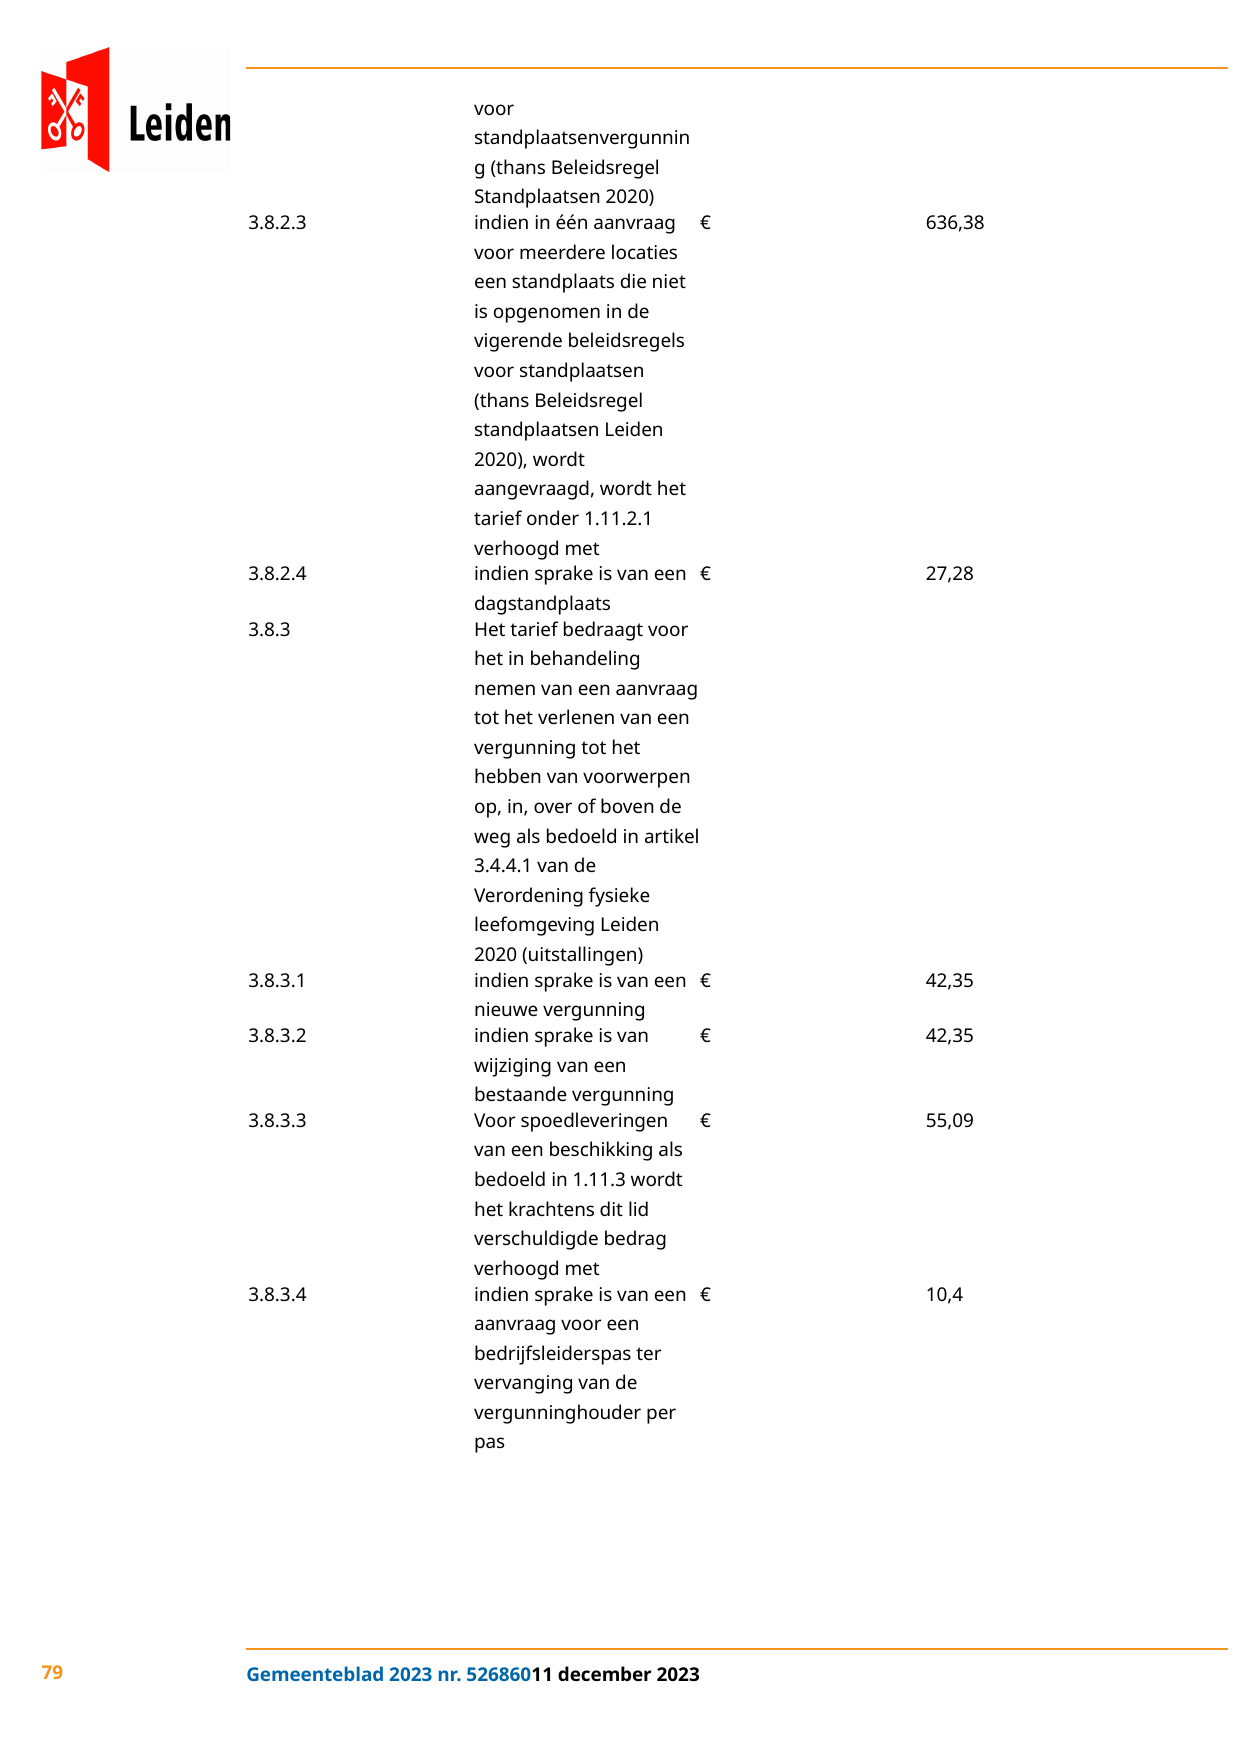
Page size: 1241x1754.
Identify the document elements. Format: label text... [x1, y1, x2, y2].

table_cell € [700, 1022, 926, 1107]
table_cell [700, 616, 926, 967]
table_cell € [700, 1281, 926, 1454]
table_cell Het tarief bedraagt voor het in behandeling nemen van een aanvraag tot het verlenen van een vergunning tot het hebben van voorwerpen op, in, over of boven de weg als bedoeld in artikel 3.4.4.1 van de Verordening fysieke leefomgeving Leiden 2020 (uitstallingen) [474, 616, 700, 967]
table_cell voor standplaatsenvergunning (thans Beleidsregel Standplaatsen 2020) [474, 95, 700, 209]
table_cell 27,28 [926, 560, 1152, 616]
table_cell 3.8.3.3 [248, 1107, 474, 1281]
table_cell 636,38 [926, 209, 1152, 560]
table_cell € [700, 560, 926, 616]
table_cell 3.8.2.3 [248, 209, 474, 560]
table_cell indien sprake is van een nieuwe vergunning [474, 967, 700, 1022]
table_cell 3.8.3 [248, 616, 474, 967]
picture [41, 47, 231, 172]
table_cell 3.8.3.1 [248, 967, 474, 1022]
table_cell indien sprake is van een dagstandplaats [474, 560, 700, 616]
table_cell € [700, 209, 926, 560]
table_cell indien in één aanvraag voor meerdere locaties een standplaats die niet is opgenomen in de vigerende beleidsregels voor standplaatsen (thans Beleidsregel standplaatsen Leiden 2020), wordt aangevraagd, wordt het tarief onder 1.11.2.1 verhoogd met [474, 209, 700, 560]
table_cell 55,09 [926, 1107, 1152, 1281]
table_cell [926, 616, 1152, 967]
table_cell 10,4 [926, 1281, 1152, 1454]
table_cell € [700, 967, 926, 1022]
table_cell Voor spoedleveringen van een beschikking als bedoeld in 1.11.3 wordt het krachtens dit lid verschuldigde bedrag verhoogd met [474, 1107, 700, 1281]
table_cell 42,35 [926, 967, 1152, 1022]
table_cell [248, 95, 474, 209]
table_cell 3.8.3.4 [248, 1281, 474, 1454]
table_cell indien sprake is van een aanvraag voor een bedrijfsleiderspas ter vervanging van de vergunninghouder per pas [474, 1281, 700, 1454]
table_cell 3.8.2.4 [248, 560, 474, 616]
table_cell 3.8.3.2 [248, 1022, 474, 1107]
table_cell indien sprake is van wijziging van een bestaande vergunning [474, 1022, 700, 1107]
table_cell 42,35 [926, 1022, 1152, 1107]
table_cell [926, 95, 1152, 209]
table_cell € [700, 1107, 926, 1281]
table_cell [700, 95, 926, 209]
